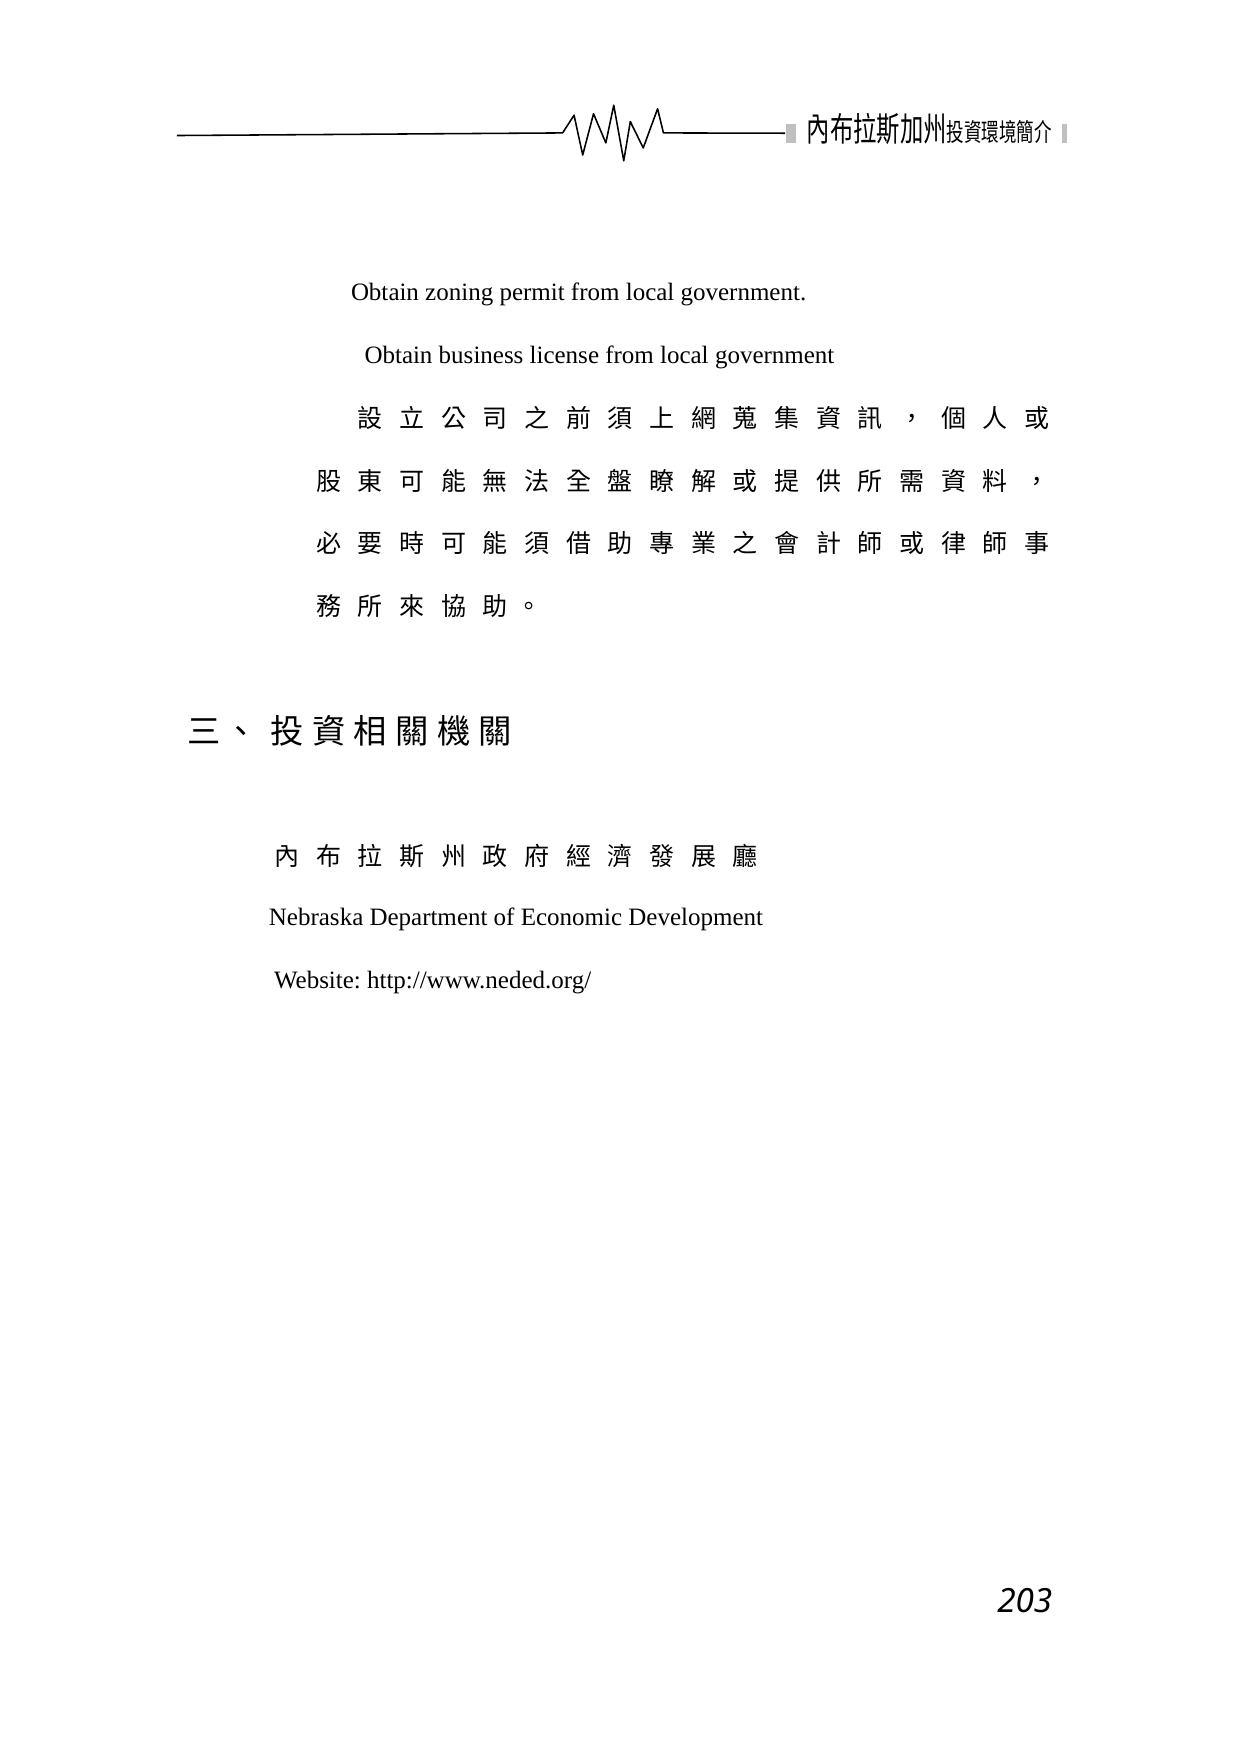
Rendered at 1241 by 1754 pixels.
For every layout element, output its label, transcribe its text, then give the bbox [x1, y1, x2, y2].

text 三、投資相關機關 [183, 688, 1058, 750]
text Website: http://www.neded.org/ [183, 938, 1058, 1000]
text Obtain business license from local government [281, 313, 1058, 375]
text 設立公司之前須上網蒐集資訊，個人或股東可能無法全盤瞭解或提供所需資料，必要時可能須借助專業之會計師或律師事務所來協助。 [281, 375, 1058, 625]
text Obtain zoning permit from local government. [281, 250, 1058, 313]
text Nebraska Department of Economic Development [183, 875, 1058, 938]
text 內布拉斯州政府經濟發展廳 [183, 813, 1058, 875]
